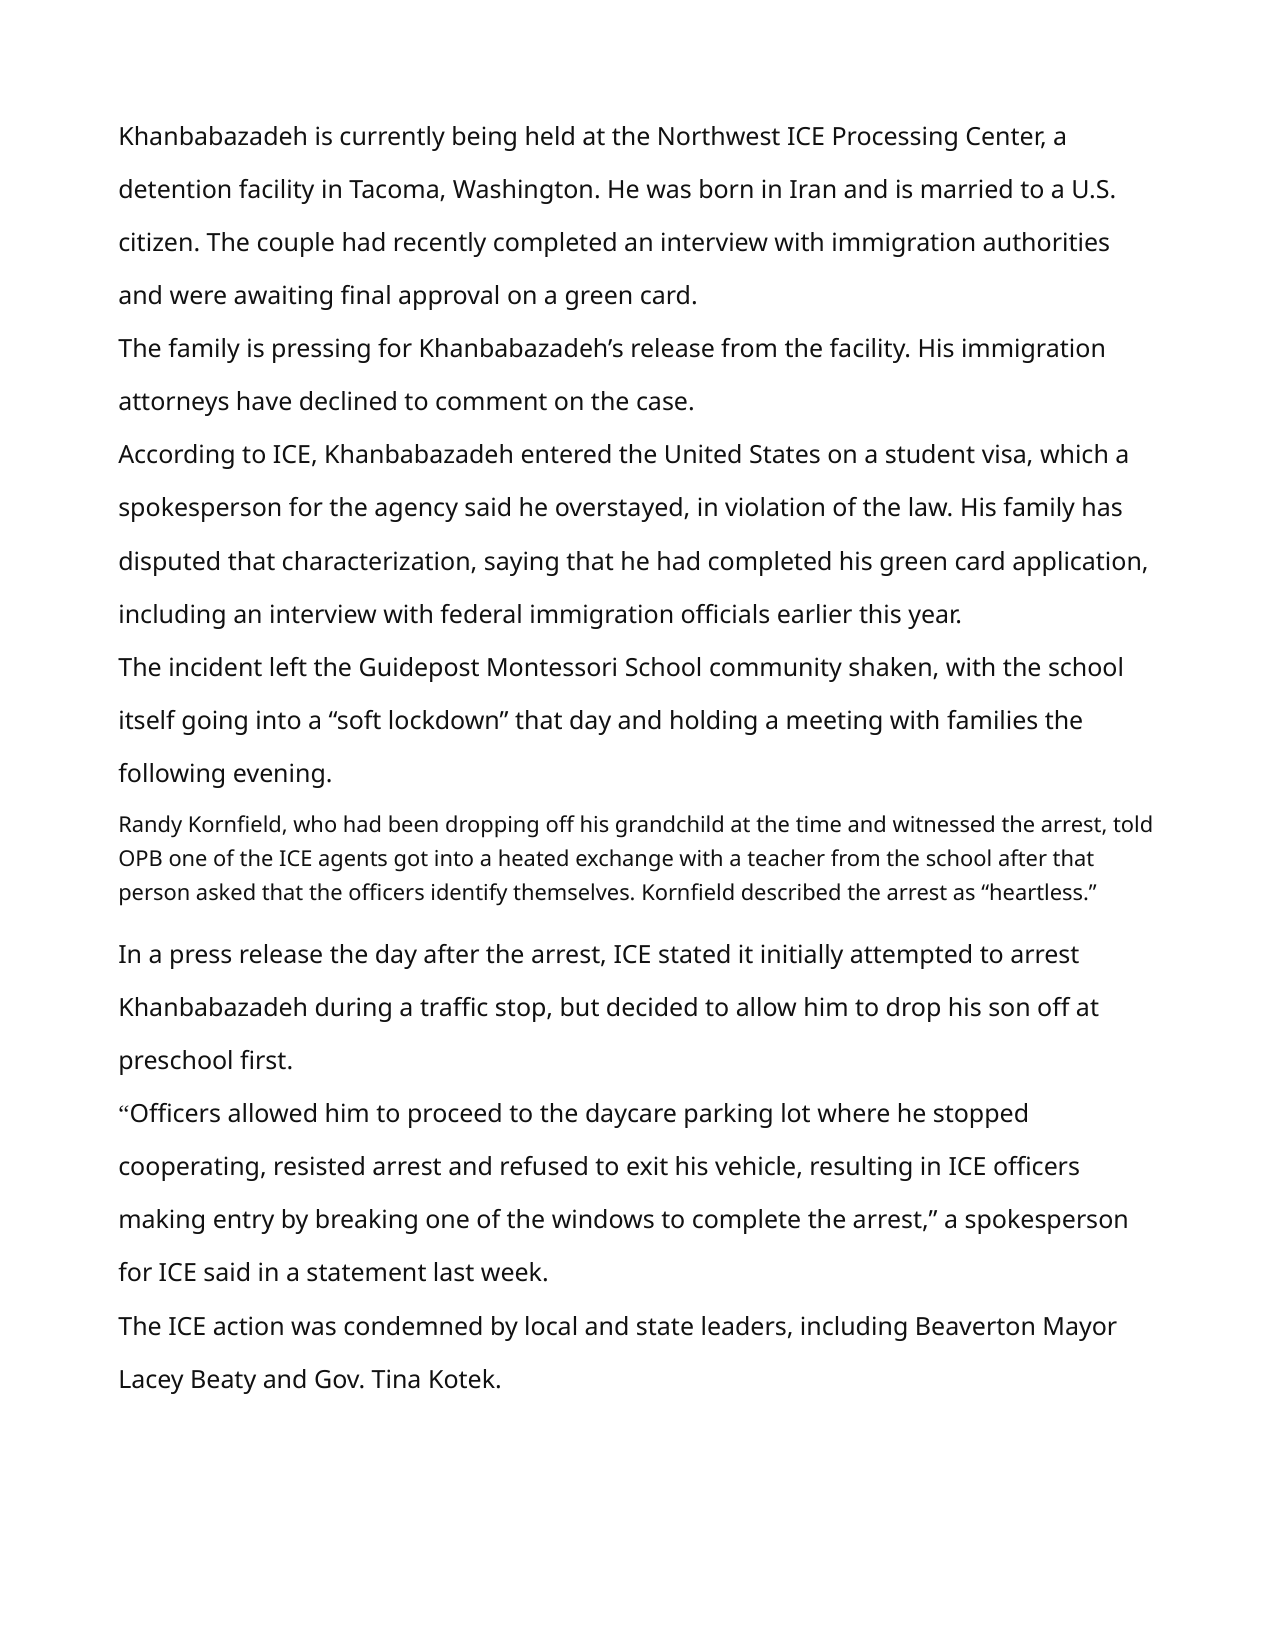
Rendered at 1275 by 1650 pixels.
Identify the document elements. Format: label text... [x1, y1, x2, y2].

text The ICE action was condemned by local and state leaders, including Beaverton Mayor Lacey Beaty and Gov. Tina Kotek. [118, 1308, 1157, 1395]
text Khanbabazadeh is currently being held at the Northwest ICE Processing Center, a detention facility in Tacoma, Washington. He was born in Iran and is married to a U.S. citizen. The couple had recently completed an interview with immigration authorities and were awaiting final approval on a green card. [118, 118, 1157, 312]
text In a press release the day after the arrest, ICE stated it initially attempted to arrest Khanbabazadeh during a traffic stop, but decided to allow him to drop his son off at preschool first. [118, 936, 1157, 1077]
text “Officers allowed him to proceed to the daycare parking lot where he stopped cooperating, resisted arrest and refused to exit his vehicle, resulting in ICE officers making entry by breaking one of the windows to complete the arrest,” a spokesperson for ICE said in a statement last week. [118, 1096, 1157, 1289]
text The family is pressing for Khanbabazadeh’s release from the facility. His immigration attorneys have declined to comment on the case. [118, 331, 1157, 418]
text The incident left the Guidepost Montessori School community shaken, with the school itself going into a “soft lockdown” that day and holding a meeting with families the following evening. [118, 649, 1157, 790]
text Randy Kornfield, who had been dropping off his grandchild at the time and witnessed the arrest, told OPB one of the ICE agents got into a heated exchange with a teacher from the school after that person asked that the officers identify themselves. Kornfield described the arrest as “heartless.” [118, 809, 1157, 907]
text According to ICE, Khanbabazadeh entered the United States on a student visa, which a spokesperson for the agency said he overstayed, in violation of the law. His family has disputed that characterization, saying that he had completed his green card application, including an interview with federal immigration officials earlier this year. [118, 437, 1157, 630]
